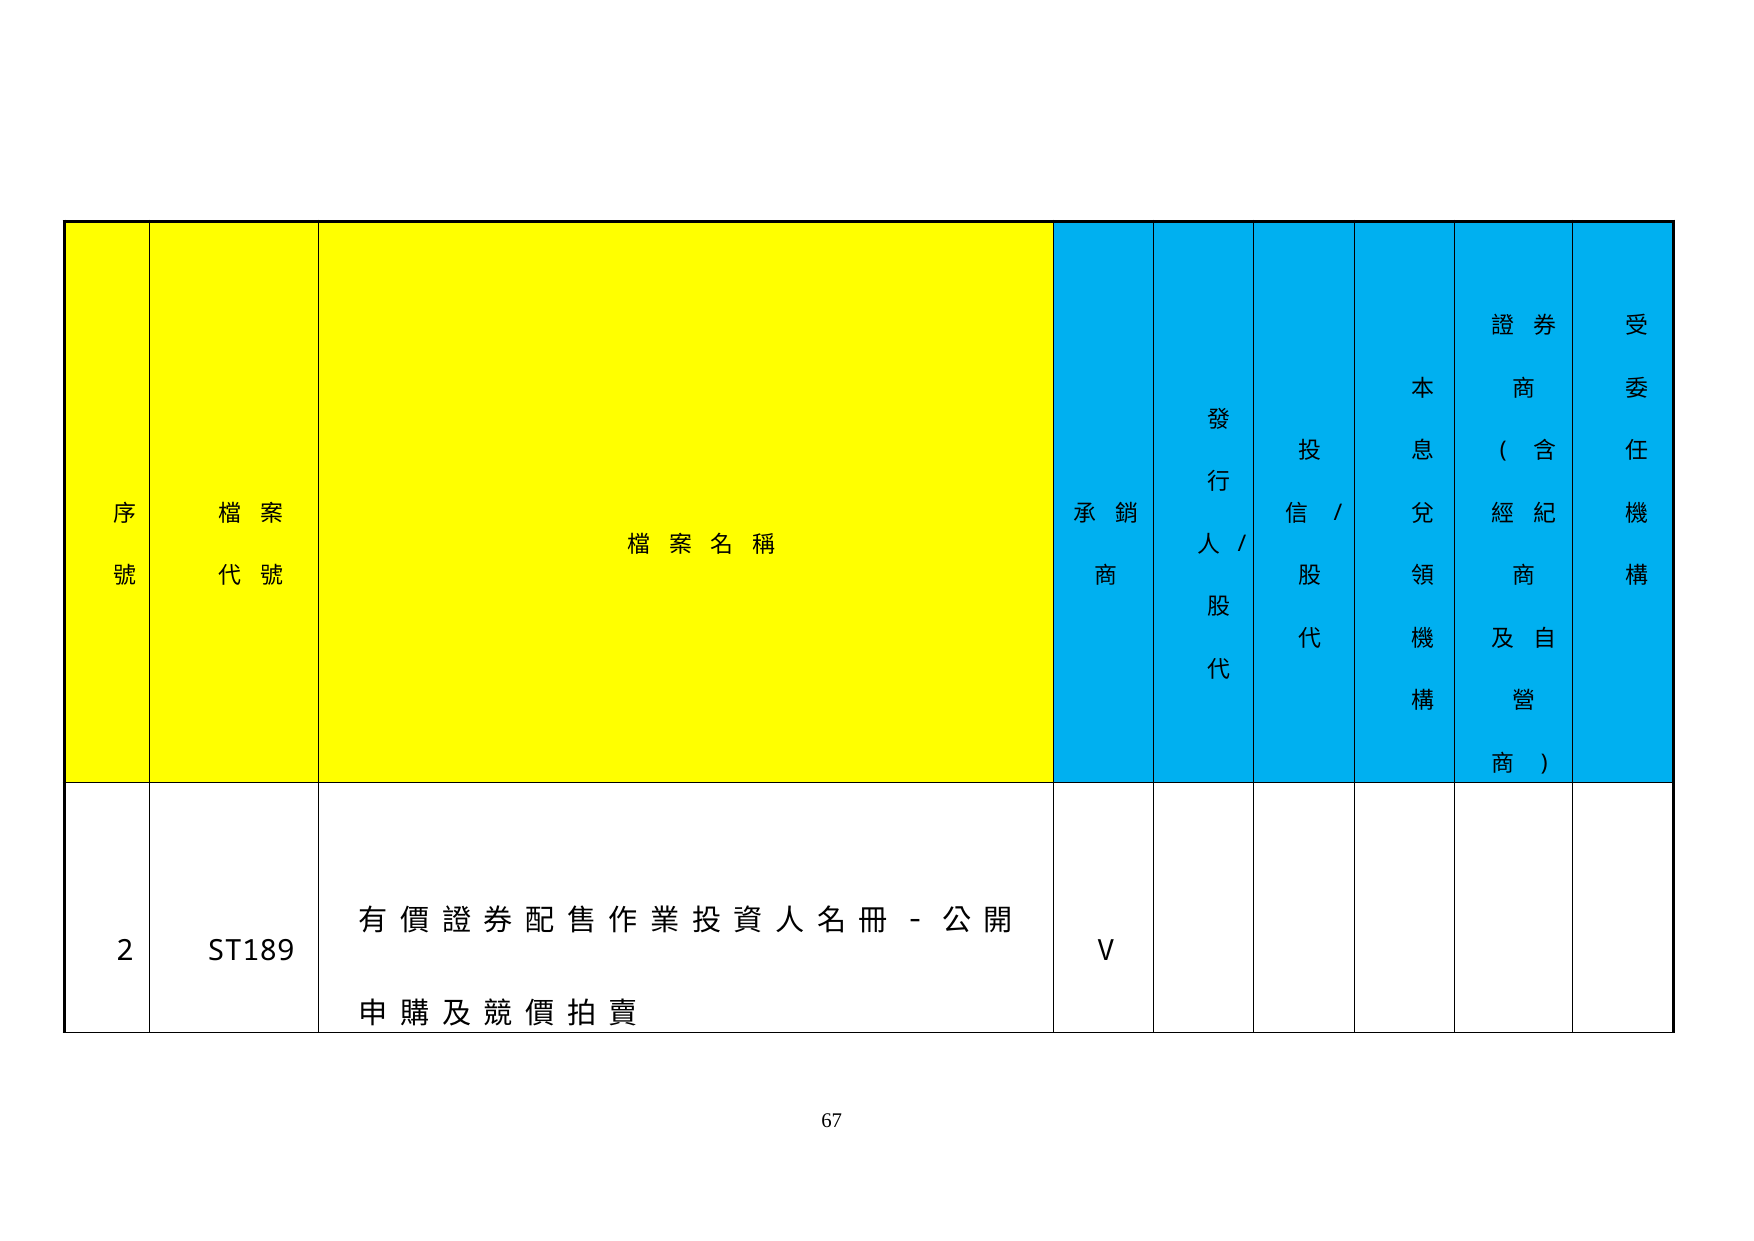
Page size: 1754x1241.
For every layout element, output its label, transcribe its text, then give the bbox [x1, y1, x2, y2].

table_cell [1455, 783, 1572, 1032]
table_cell ST189 [150, 783, 318, 1032]
table_header 承銷商 [1054, 223, 1153, 782]
table_header 檔案名稱 [319, 223, 1053, 782]
table_header 投信/ 股代 [1254, 223, 1354, 782]
table_cell [1254, 783, 1354, 1032]
table_cell V [1054, 783, 1153, 1032]
table_cell [1573, 783, 1672, 1032]
table_cell [1154, 783, 1253, 1032]
table_cell 有價證券配售作業投資人名冊-公開申購及競價拍賣 [319, 783, 1053, 1032]
table_header 檔案 代號 [150, 223, 318, 782]
table_cell 2 [66, 783, 149, 1032]
table_header 序號 [66, 223, 149, 782]
table_header 受委任 機構 [1573, 223, 1672, 782]
table_header 證券商 (含經紀商 及自營商) [1455, 223, 1572, 782]
table_header 本息兌領 機構 [1355, 223, 1454, 782]
table_cell [1355, 783, 1454, 1032]
table_header 發行人/ 股代 [1154, 223, 1253, 782]
